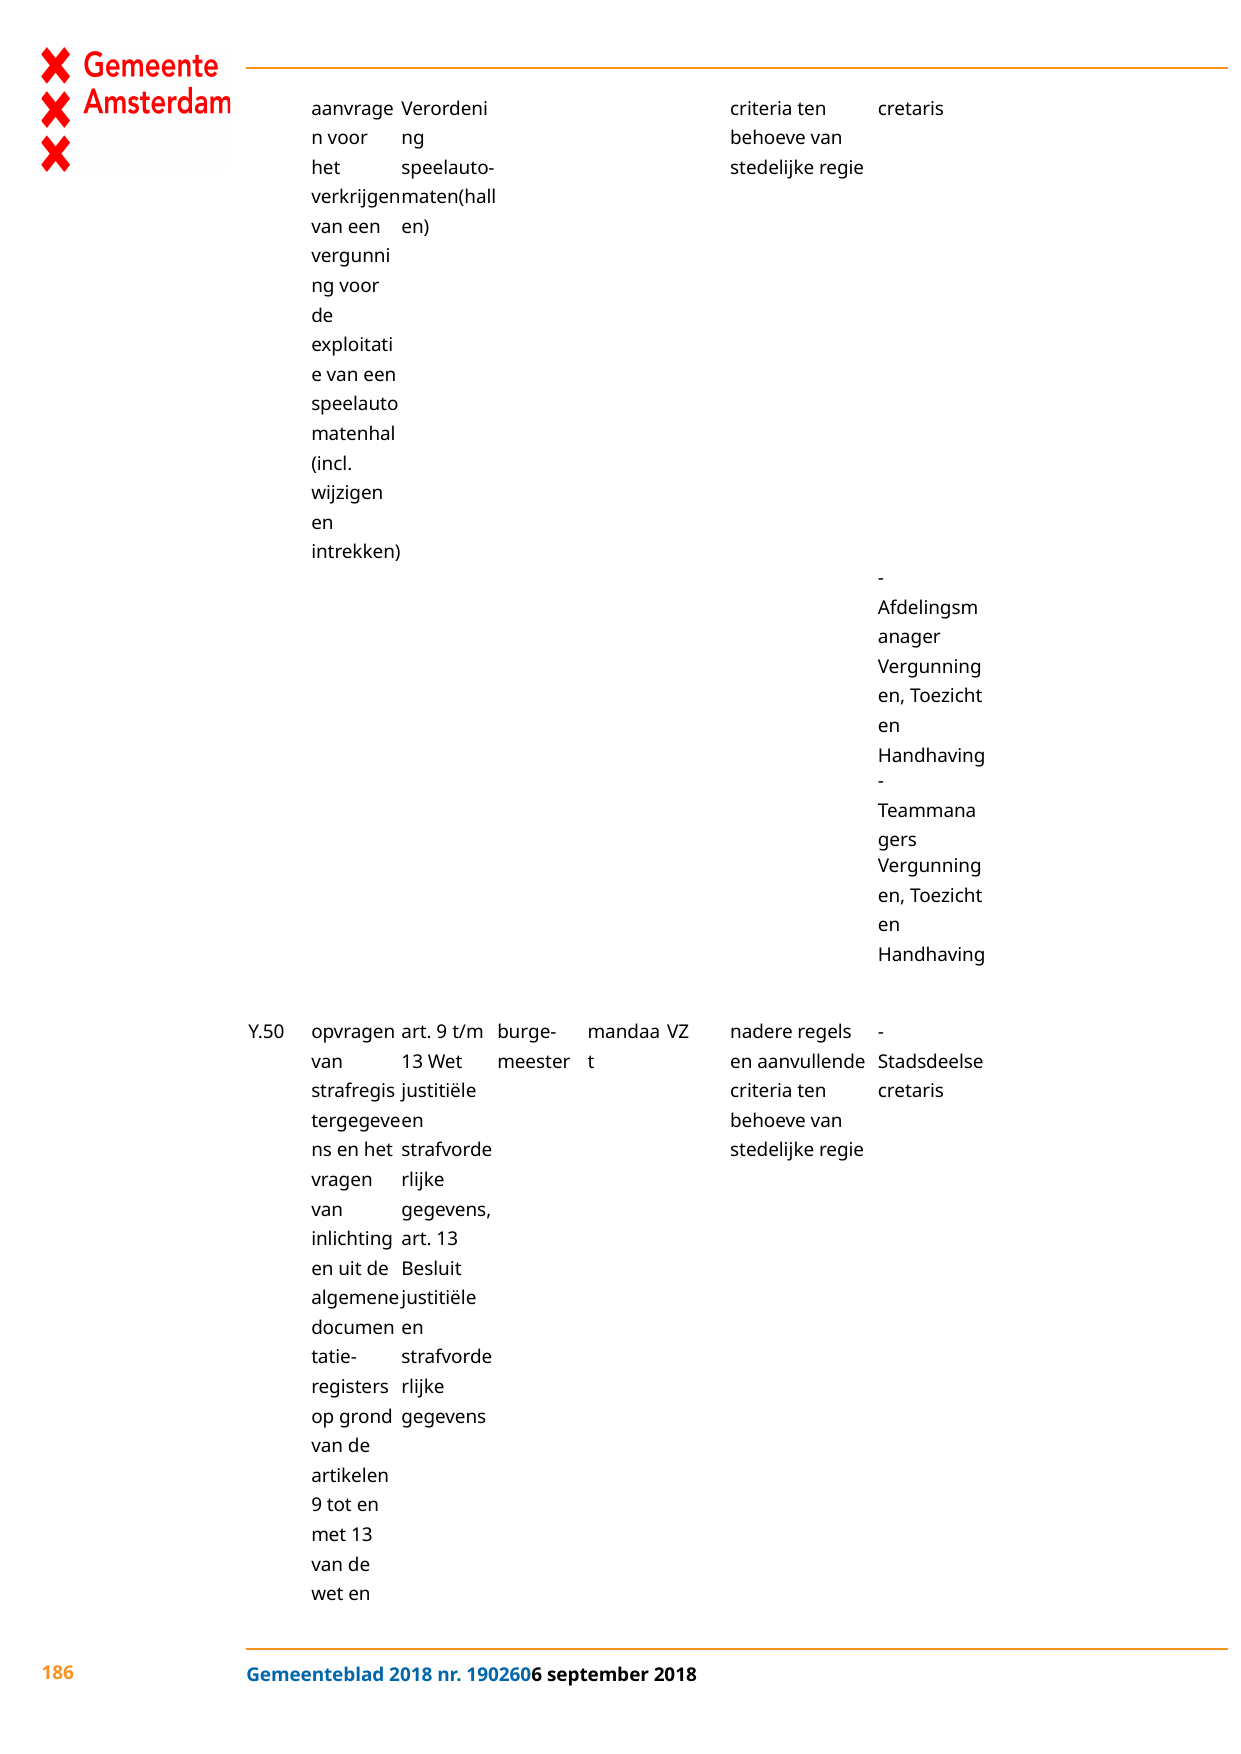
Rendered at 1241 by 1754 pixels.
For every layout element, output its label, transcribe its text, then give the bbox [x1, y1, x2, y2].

table_cell - Stadsdeelsecretaris [878, 1018, 987, 1606]
table_cell [497, 993, 587, 1018]
table_cell [667, 768, 730, 852]
table_cell [878, 993, 987, 1018]
table_cell [667, 564, 730, 767]
table_cell [588, 993, 667, 1018]
table_cell [730, 564, 878, 767]
table_cell [248, 993, 311, 1018]
table_cell [311, 768, 401, 852]
table_cell criteria ten behoeve van stedelijke regie [730, 95, 878, 564]
table_cell [401, 967, 497, 993]
table_cell [730, 993, 878, 1018]
table_cell nadere regels en aanvullende criteria ten behoeve van stedelijke regie [730, 1018, 878, 1606]
table_cell [1069, 95, 1152, 564]
table_cell [730, 768, 878, 852]
table_cell [987, 768, 1069, 852]
table_cell [987, 967, 1069, 993]
table_cell [667, 993, 730, 1018]
table_cell [1069, 993, 1152, 1018]
table_cell [987, 564, 1069, 767]
table_cell [987, 95, 1069, 564]
table_cell [497, 967, 587, 993]
table_cell - Afdelingsmanager Vergunningen, Toezicht en Handhaving [878, 564, 987, 767]
table_cell [497, 853, 587, 967]
table_cell [401, 993, 497, 1018]
table_cell [730, 853, 878, 967]
table_cell [878, 967, 987, 993]
table_cell [311, 967, 401, 993]
table_cell [667, 967, 730, 993]
table_cell art. 9 t/m 13 Wet justitiële en strafvorderlijke gegevens, art. 13 Besluit justitiële en strafvorderlijke gegevens [401, 1018, 497, 1606]
table_cell Vergunningen, Toezicht en Handhaving [878, 853, 987, 967]
table_cell [588, 853, 667, 967]
table_cell [588, 768, 667, 852]
table_cell [401, 768, 497, 852]
table_cell [1069, 853, 1152, 967]
table_cell [667, 95, 730, 564]
table_cell Verordening speelauto-maten(hallen) [401, 95, 497, 564]
table_cell [588, 564, 667, 767]
table_cell [311, 853, 401, 967]
table_cell [1069, 967, 1152, 993]
table_cell [1069, 564, 1152, 767]
table_cell [248, 768, 311, 852]
table_cell [401, 853, 497, 967]
table_cell [497, 95, 587, 564]
table_cell [497, 768, 587, 852]
table_cell [248, 967, 311, 993]
table_cell [401, 564, 497, 767]
table_cell burge-meester [497, 1018, 587, 1606]
table_cell [311, 993, 401, 1018]
table_cell cretaris [878, 95, 987, 564]
table_cell [248, 564, 311, 767]
table_cell [987, 993, 1069, 1018]
table_cell [588, 967, 667, 993]
table_cell [667, 853, 730, 967]
table_cell [987, 1018, 1069, 1606]
table_cell [1069, 768, 1152, 852]
table_cell mandaat [588, 1018, 667, 1606]
table_cell [588, 95, 667, 564]
table_cell - Teammanagers [878, 768, 987, 852]
table_cell [248, 853, 311, 967]
picture [41, 47, 231, 172]
table_cell [1069, 1018, 1152, 1606]
table_cell [730, 967, 878, 993]
table_cell aanvragen voor het verkrijgen van een vergunning voor de exploitatie van een speelautomatenhal (incl. wijzigen en intrekken) [311, 95, 401, 564]
table_cell [311, 564, 401, 767]
table_cell [987, 853, 1069, 967]
table_cell [497, 564, 587, 767]
table_cell Y.50 [248, 1018, 311, 1606]
table_cell [248, 95, 311, 564]
table_cell opvragen van strafregistergegevens en het vragen van inlichtingen uit de algemene documentatie-registers op grond van de artikelen 9 tot en met 13 van de wet en [311, 1018, 401, 1606]
table_cell VZ [667, 1018, 730, 1606]
